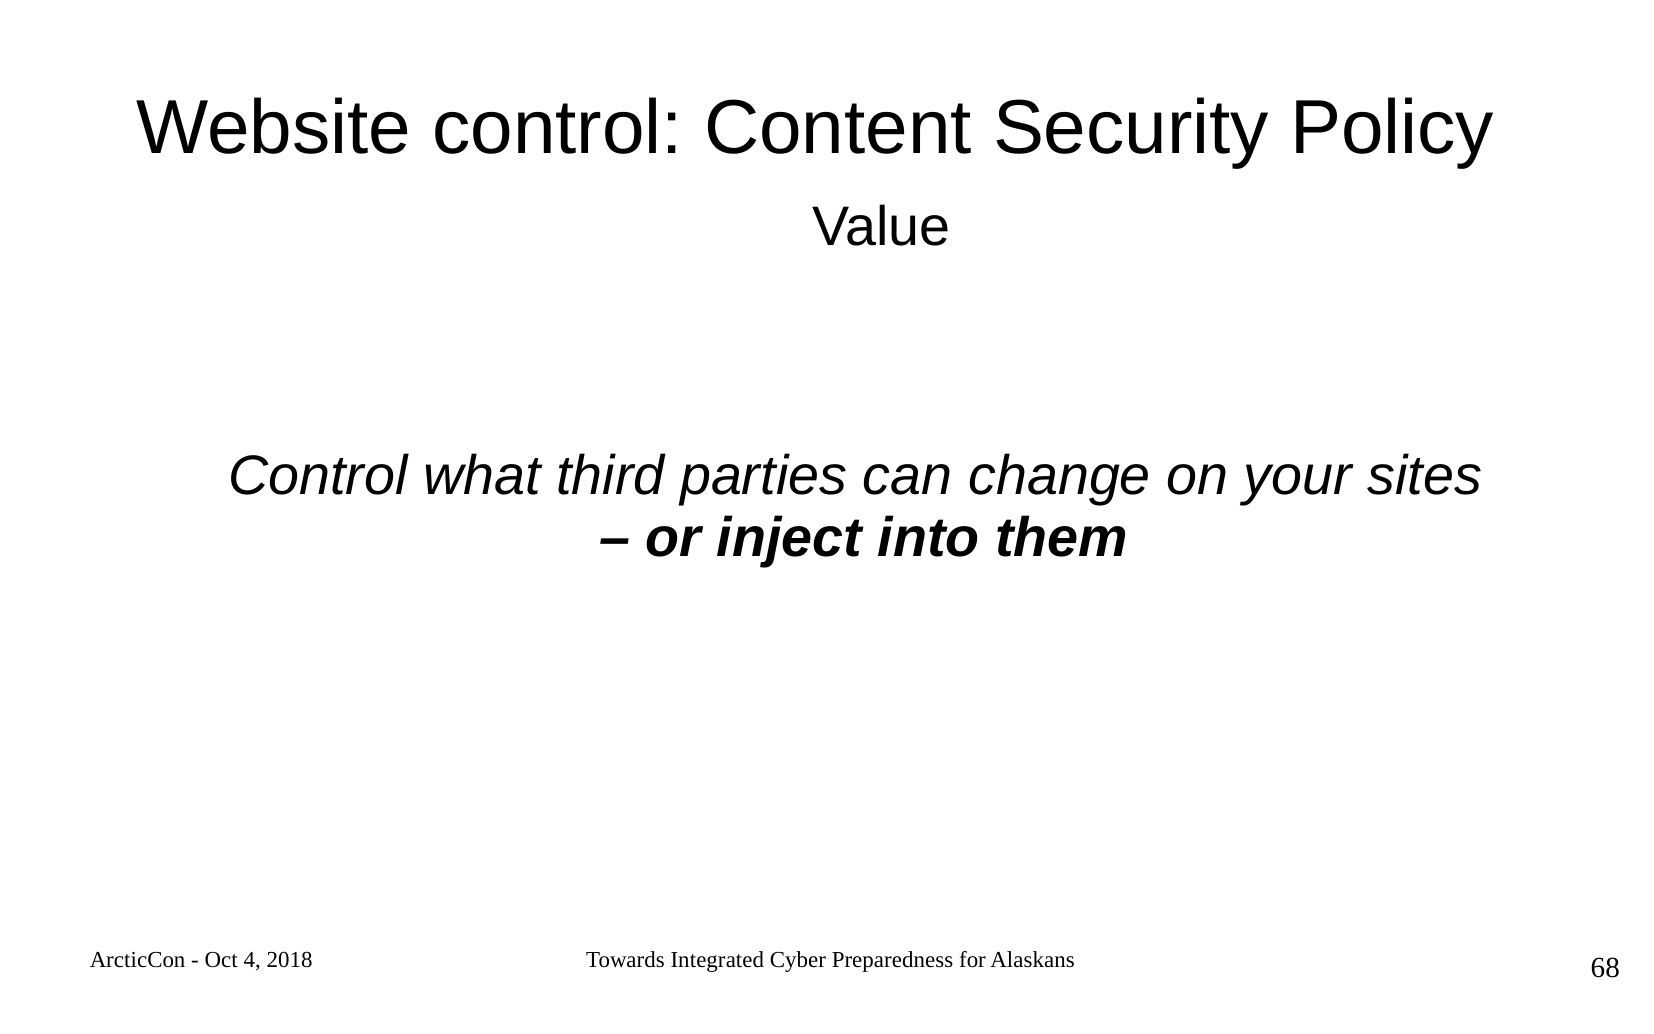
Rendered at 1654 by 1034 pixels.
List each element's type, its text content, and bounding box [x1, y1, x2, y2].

text_box [1560, 951, 1621, 1023]
title Website control: Content Security Policy [82, 41, 1571, 195]
subtitle Value Control what third parties can change on your sites – or inject into them [82, 195, 1571, 986]
